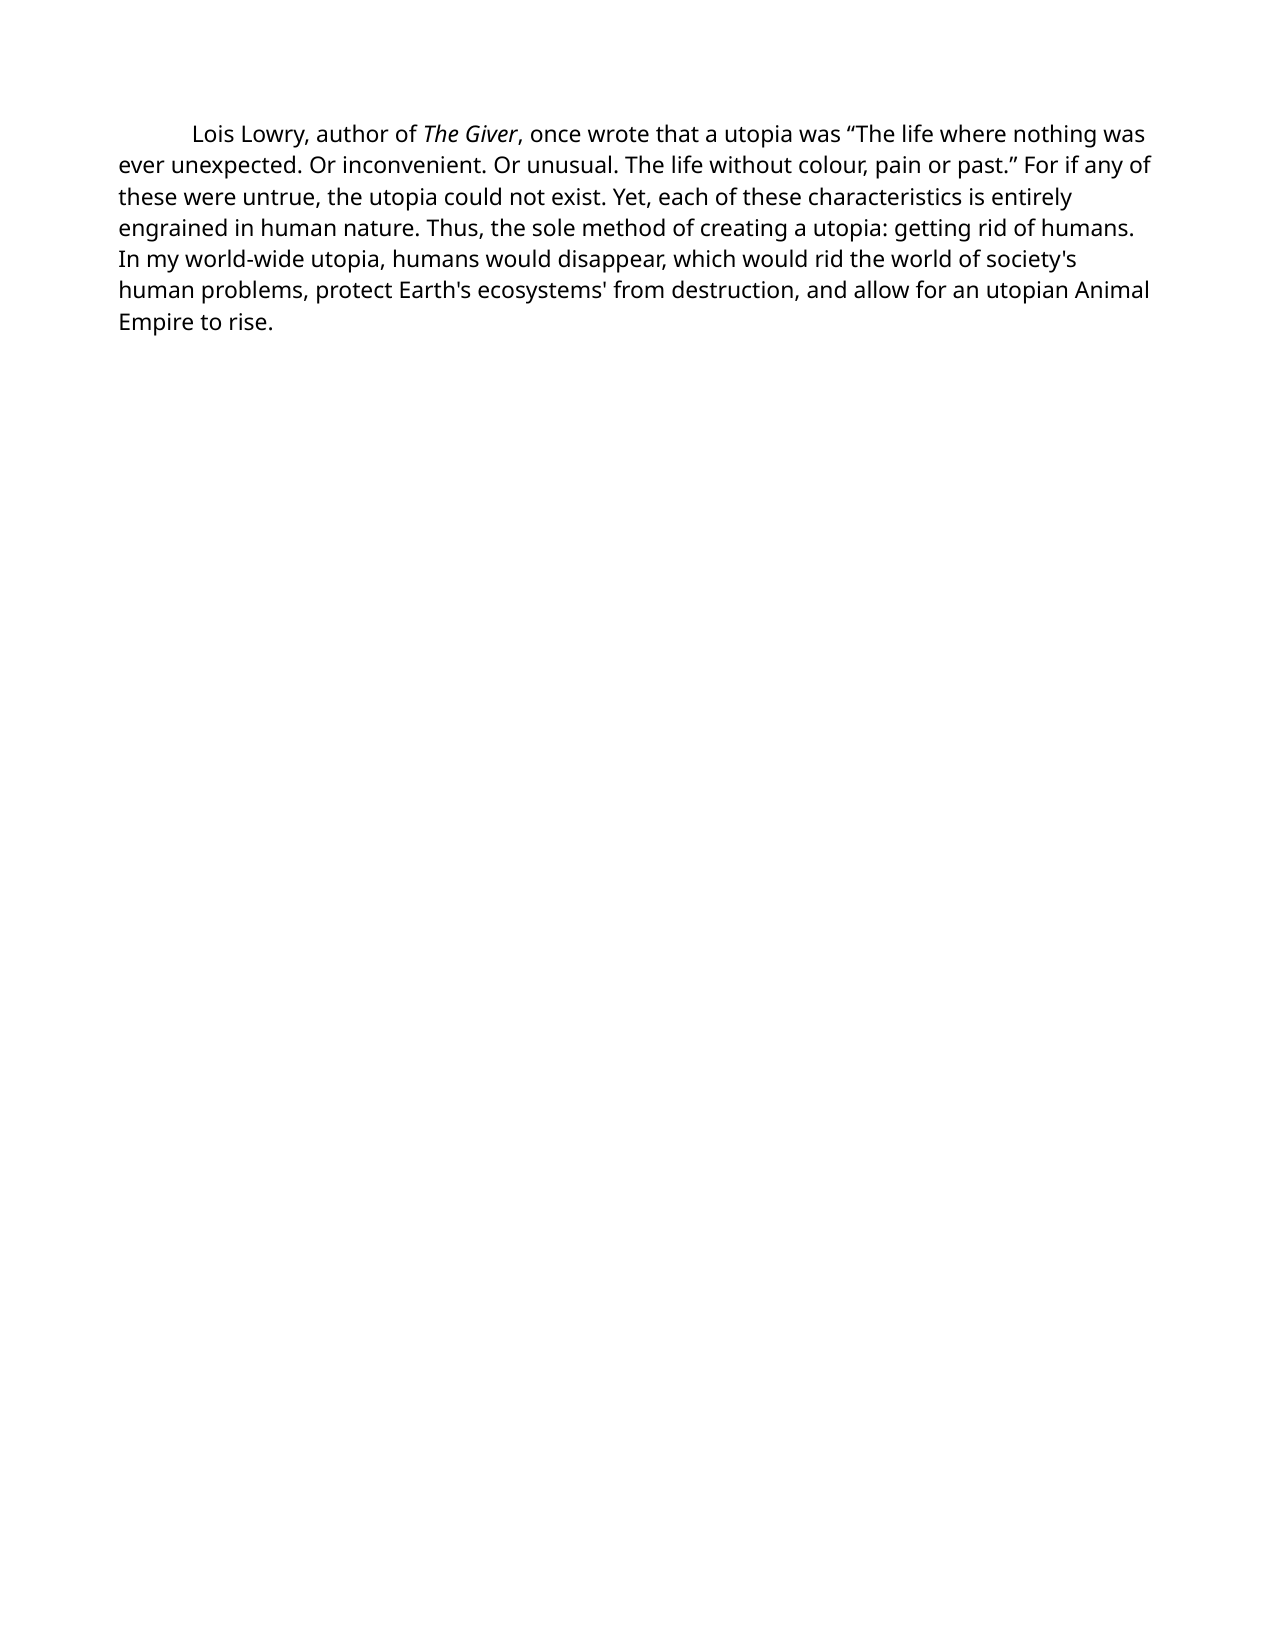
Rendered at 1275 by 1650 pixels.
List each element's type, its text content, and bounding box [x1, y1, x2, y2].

text Lois Lowry, author of The Giver, once wrote that a utopia was “The life where nothing was ever unexpected. Or inconvenient. Or unusual. The life without colour, pain or past.” For if any of these were untrue, the utopia could not exist. Yet, each of these characteristics is entirely engrained in human nature. Thus, the sole method of creating a utopia: getting rid of humans. In my world-wide utopia, humans would disappear, which would rid the world of society's human problems, protect Earth's ecosystems' from destruction, and allow for an utopian Animal Empire to rise. [118, 118, 1157, 337]
